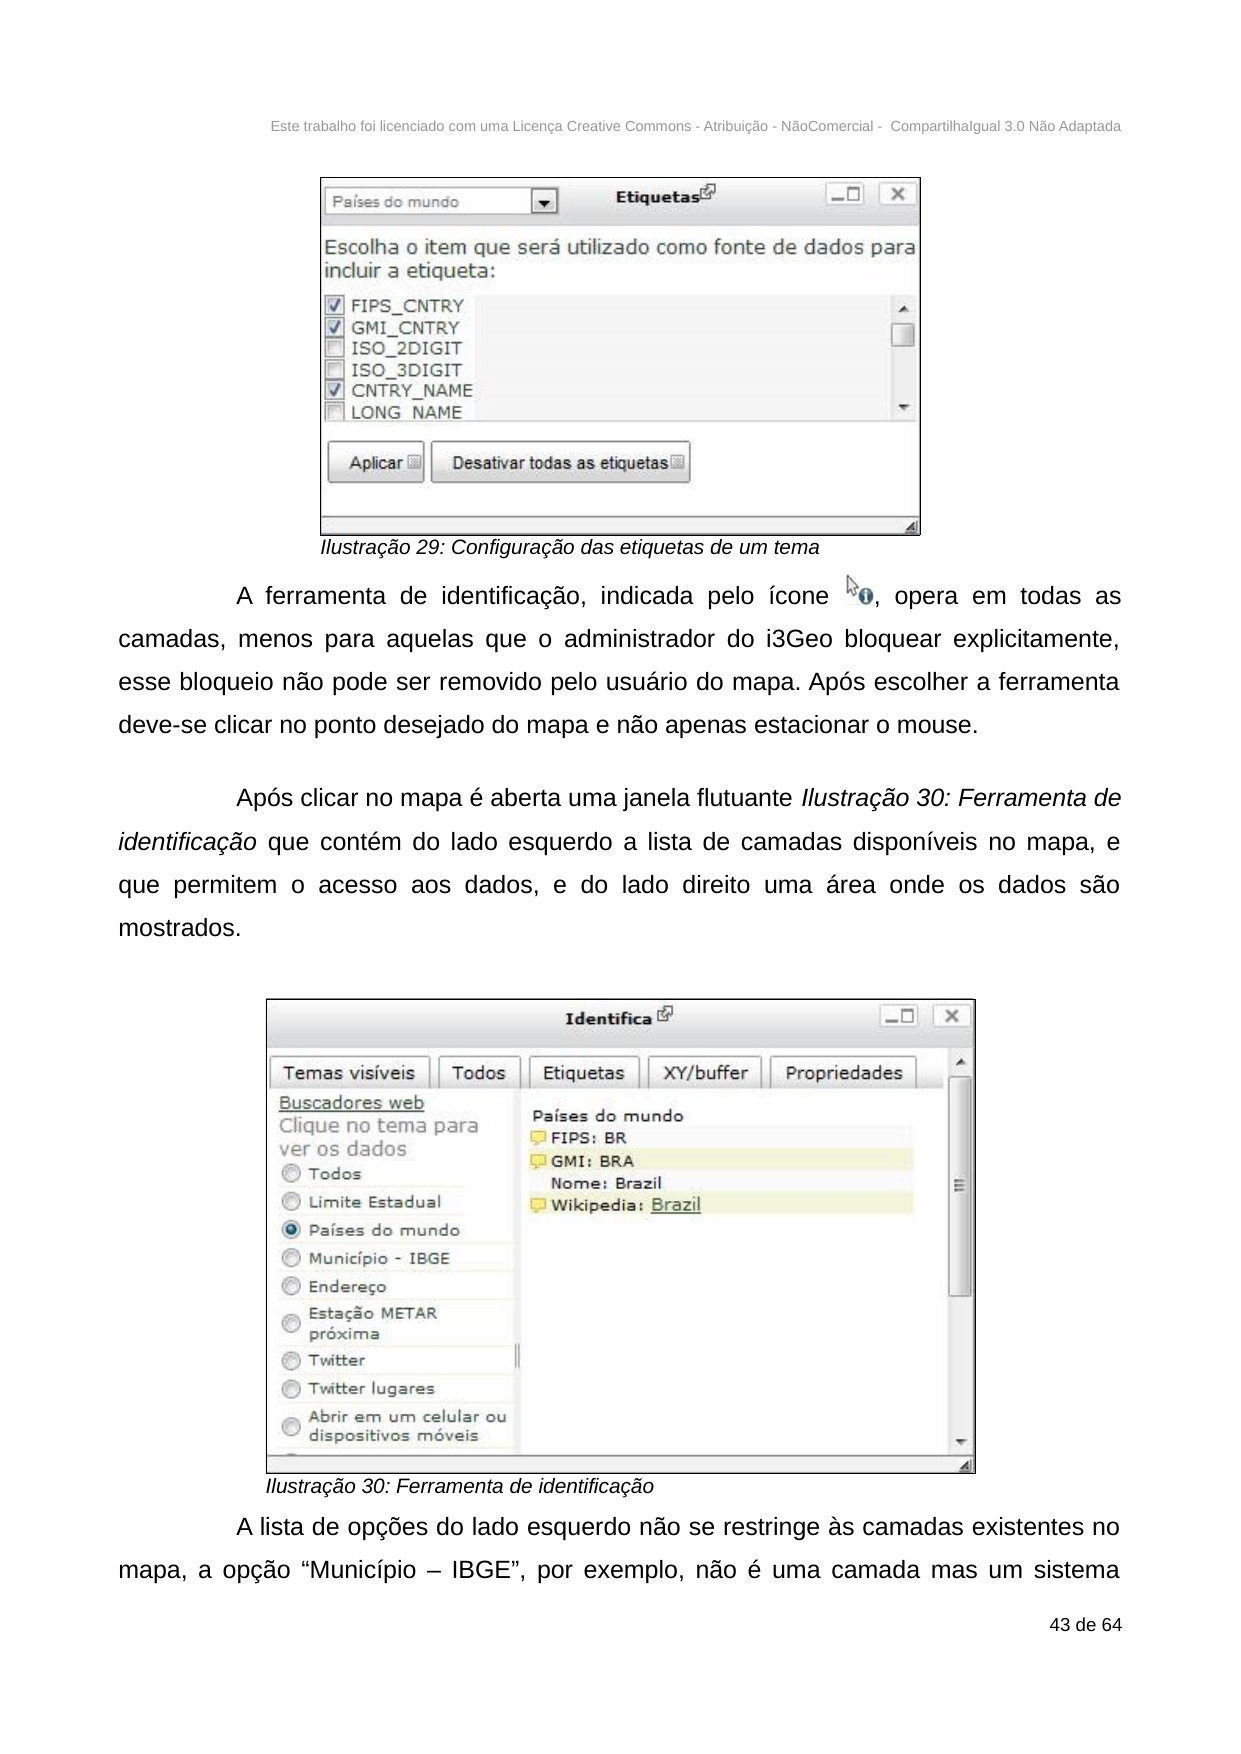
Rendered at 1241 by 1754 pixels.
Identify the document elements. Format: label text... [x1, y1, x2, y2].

text A ferramenta de identificação, indicada pelo ícone , opera em todas as camadas, menos para aquelas que o administrador do i3Geo bloquear explicitamente, esse bloqueio não pode ser removido pelo usuário do mapa. Após escolher a ferramenta deve-se clicar no ponto desejado do mapa e não apenas estacionar o mouse. [118, 164, 1122, 739]
text Após clicar no mapa é aberta uma janela flutuante Ilustração 30: Ferramenta de identificação que contém do lado esquerdo a lista de camadas disponíveis no mapa, e que permitem o acesso aos dados, e do lado direito uma área onde os dados são mostrados. [118, 783, 1122, 942]
picture [844, 573, 874, 605]
text A lista de opções do lado esquerdo não se restringe às camadas existentes no mapa, a opção “Município – IBGE”, por exemplo, não é uma camada mas um sistema [118, 986, 1122, 1584]
picture [321, 178, 920, 535]
text Ilustração 30: Ferramenta de identificação [265, 1474, 975, 1497]
picture [267, 1000, 975, 1473]
text Ilustração 29: Configuração das etiquetas de um tema [320, 536, 920, 559]
